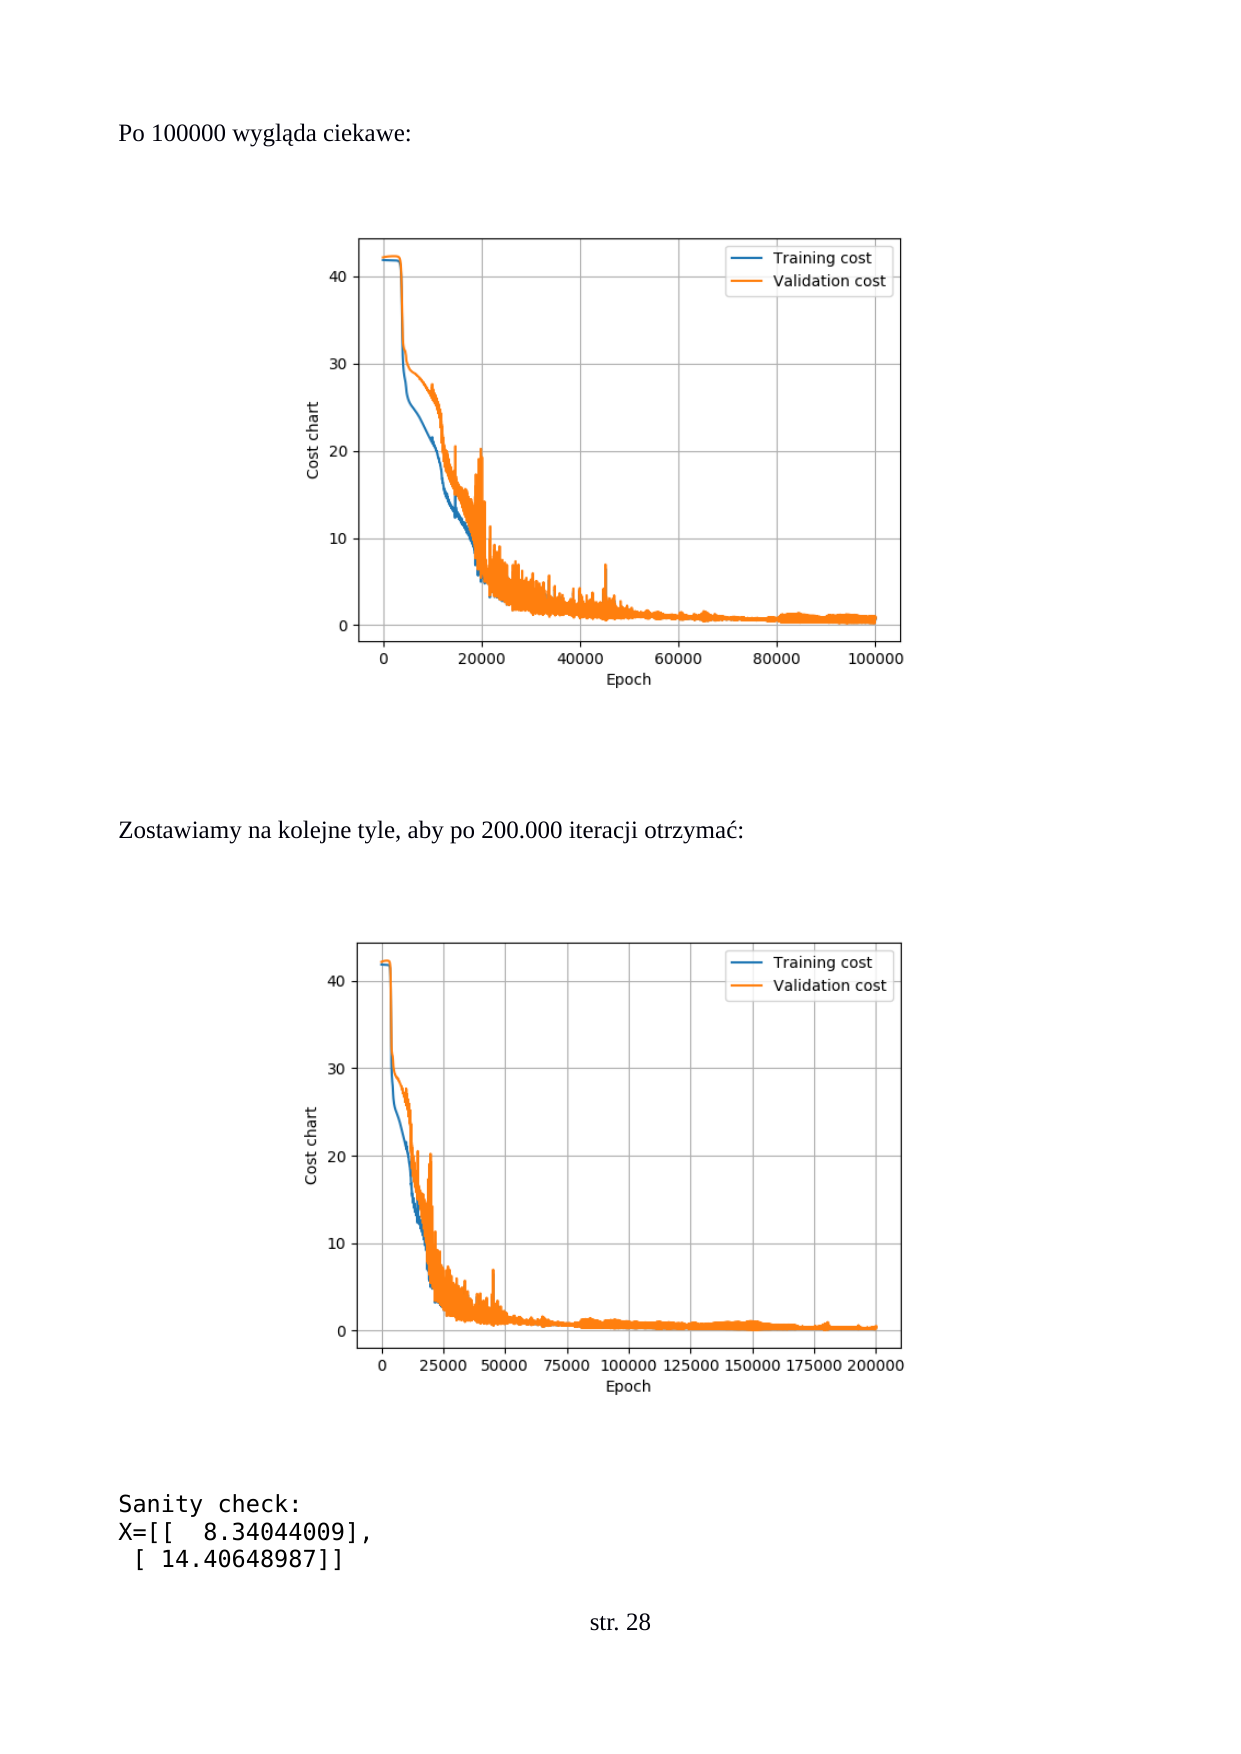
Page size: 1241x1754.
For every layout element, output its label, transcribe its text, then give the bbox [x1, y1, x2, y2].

picture [269, 880, 971, 1406]
text X=[[ 8.34044009], [118, 1518, 1122, 1546]
text [ 14.40648987]] [118, 1546, 1122, 1573]
picture [271, 175, 970, 699]
text Po 100000 wygląda ciekawe: [118, 118, 1122, 147]
text Zostawiamy na kolejne tyle, aby po 200.000 iteracji otrzymać: [118, 815, 1122, 844]
text Sanity check: [118, 1491, 1122, 1518]
